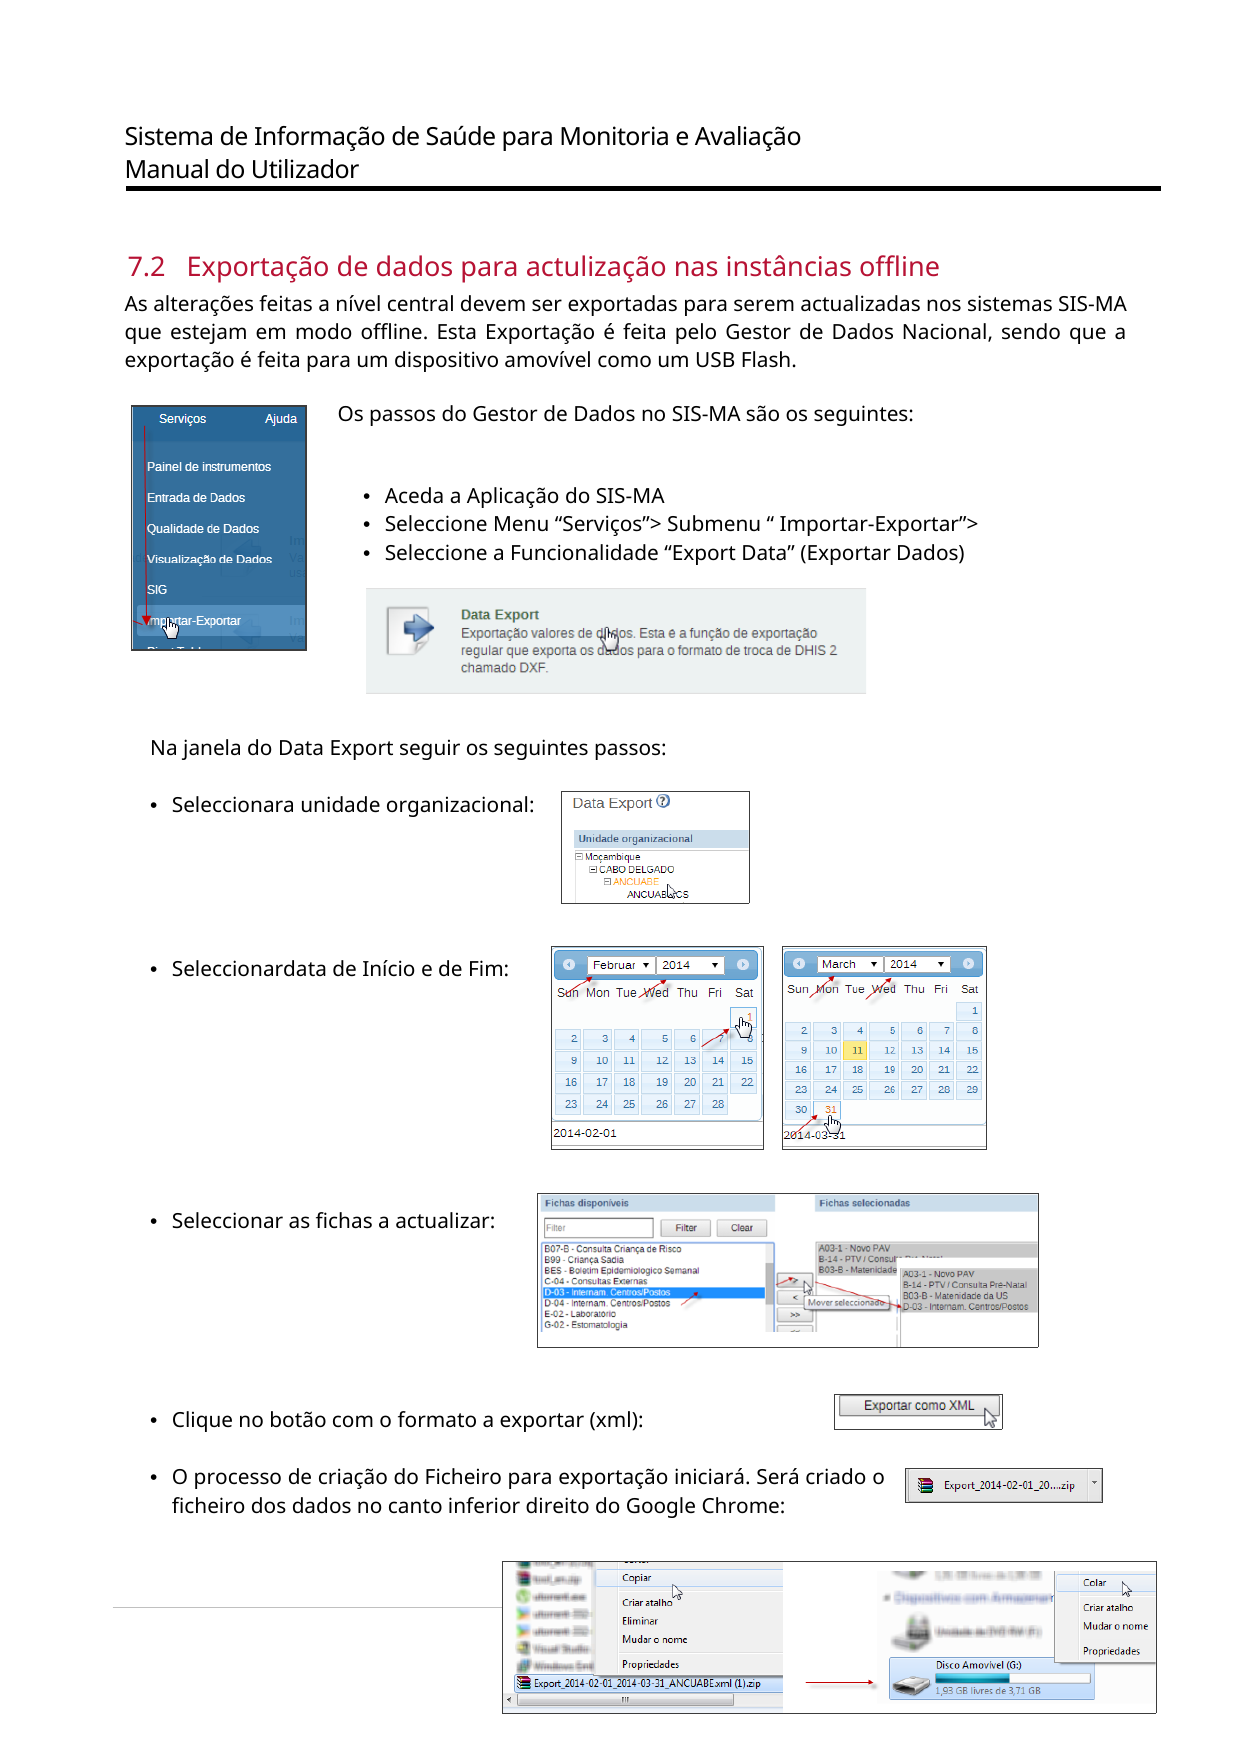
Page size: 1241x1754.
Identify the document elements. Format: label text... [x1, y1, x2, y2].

picture [538, 1194, 1038, 1347]
list Aceda a Aplicação do SIS-MA [307, 481, 1128, 509]
list Seleccione Menu “Serviços”> Submenu “ Importar-Exportar”> [307, 509, 1128, 538]
list Seleccionardata de Início e de Fim: [150, 954, 551, 982]
list [750, 790, 1128, 819]
list Clique no botão com o formato a exportar (xml): [150, 1406, 1128, 1434]
picture [783, 947, 986, 1149]
picture [552, 947, 763, 1149]
picture [906, 1469, 1102, 1502]
text Na janela do Data Export seguir os seguintes passos: [150, 733, 1128, 762]
list O processo de criação do Ficheiro para exportação iniciará. Será criado o ficheiro dos dados no canto inferior direito do Google Chrome: [150, 1462, 1128, 1519]
picture [244, 407, 305, 649]
picture [366, 588, 867, 694]
text Os passos do Gestor de Dados no SIS-MA são os seguintes: [124, 399, 1128, 427]
text As alterações feitas a nível central devem ser exportadas para serem actualizadas nos sistemas SIS-MA que estejam em modo offline. Esta Exportação é feita pelo Gestor de Dados Nacional, sendo que a exportação é feita para um dispositivo amovível como um USB Flash. [124, 289, 1128, 374]
picture [503, 1562, 1156, 1713]
picture [562, 792, 749, 903]
list Seleccionara unidade organizacional: [150, 790, 749, 819]
list [987, 954, 1128, 982]
list Seleccionar as fichas a actualizar: [150, 1207, 537, 1235]
list Seleccione a Funcionalidade “Export Data” (Exportar Dados) [307, 538, 1128, 566]
picture [835, 1395, 1002, 1429]
subtitle Exportação de dados para actulização nas instâncias offline [127, 248, 1128, 284]
list [1039, 1207, 1128, 1235]
